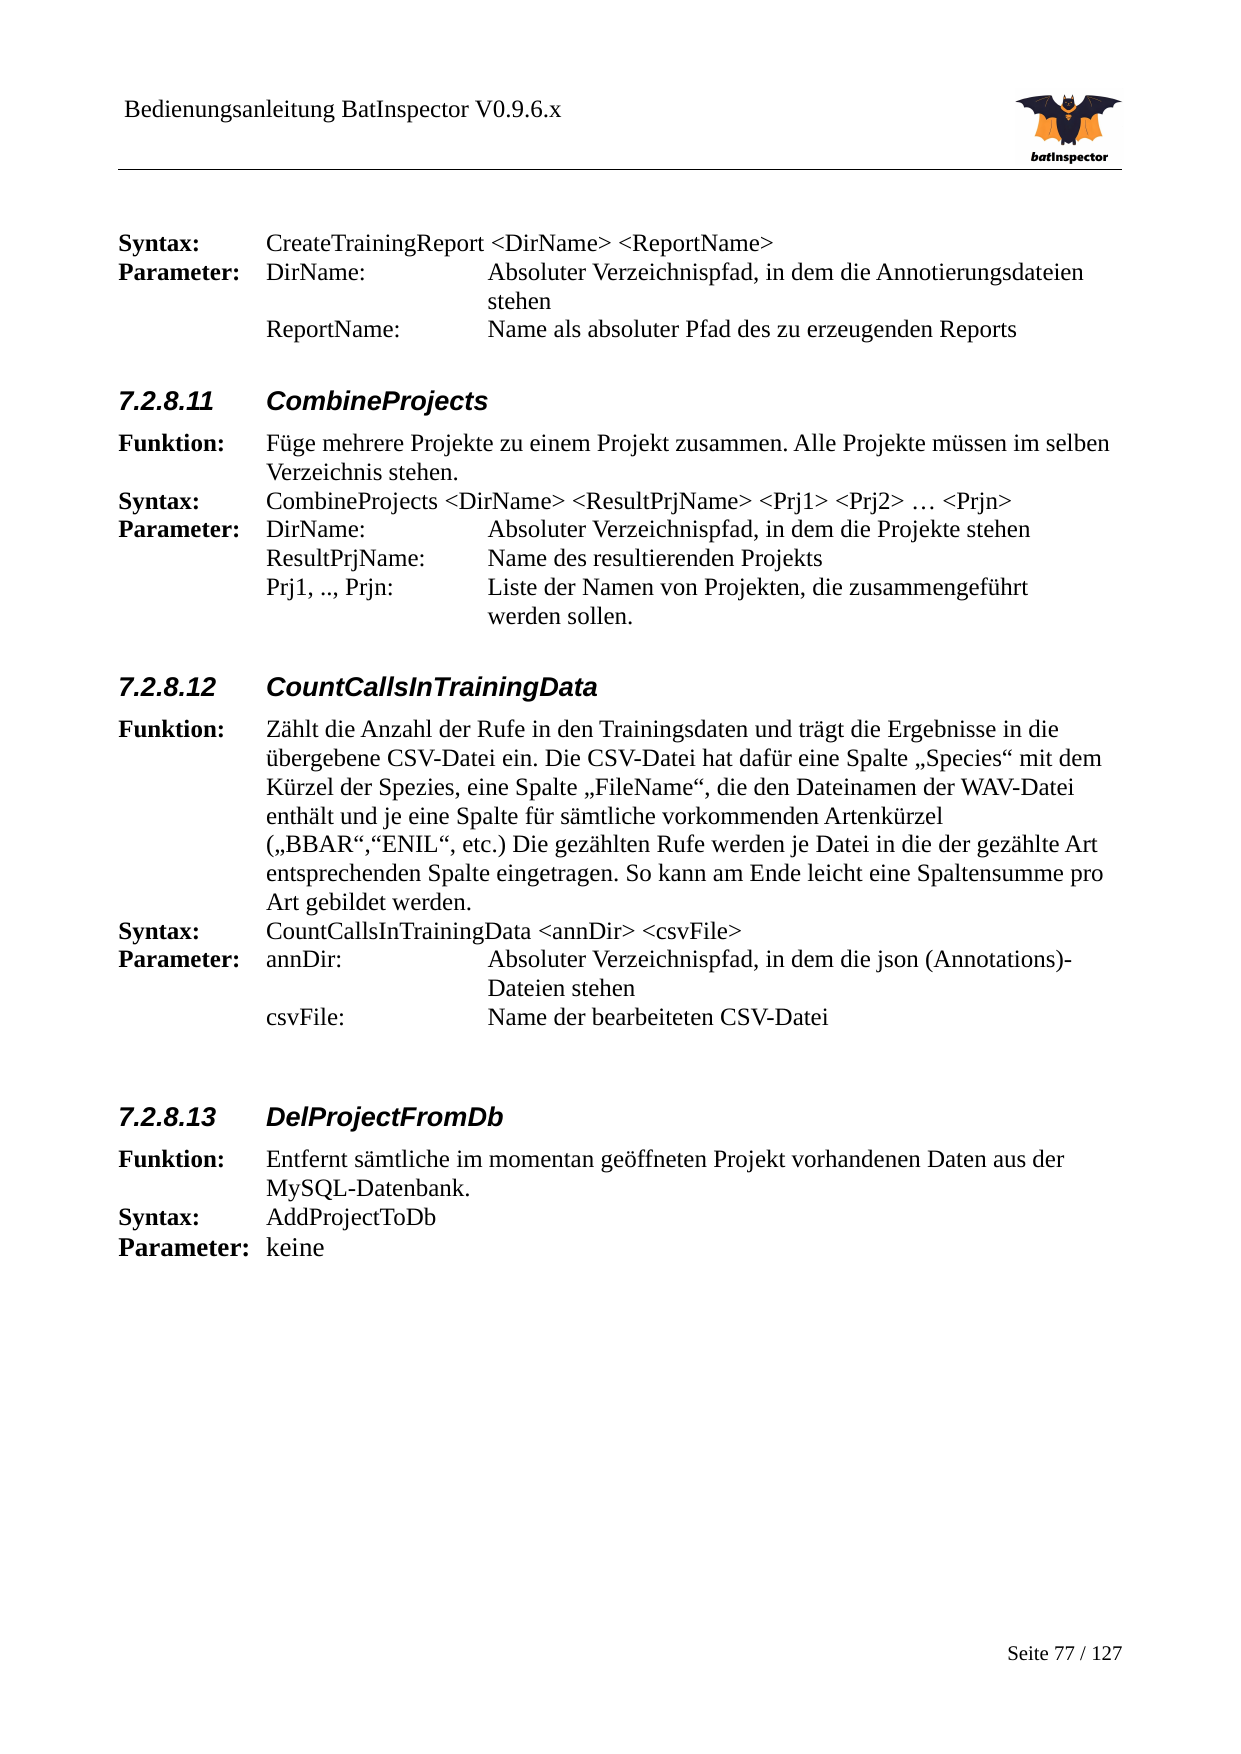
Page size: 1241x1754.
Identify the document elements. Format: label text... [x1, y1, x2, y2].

picture [1015, 88, 1125, 165]
text Funktion: Zählt die Anzahl der Rufe in den Trainingsdaten und trägt die Ergebnisse in die übergebene CSV-Datei ein. Die CSV-Datei hat dafür eine Spalte „Species“ mit dem Kürzel der Spezies, eine Spalte „FileName“, die den Dateinamen der WAV-Datei enthält und je eine Spalte für sämtliche vorkommenden Artenkürzel („BBAR“,“ENIL“, etc.) Die gezählten Rufe werden je Datei in die der gezählte Art entsprechenden Spalte eingetragen. So kann am Ende leicht eine Spaltensumme pro Art gebildet werden. [118, 714, 1122, 916]
text Syntax: CountCallsInTrainingData <annDir> <csvFile> [118, 916, 1122, 944]
text Syntax: CreateTrainingReport <DirName> <ReportName> [118, 228, 1122, 257]
text Parameter: annDir: Absoluter Verzeichnispfad, in dem die json (Annotations)- Dateien stehen csvFile: Name der bearbeiteten CSV-Datei [118, 944, 1122, 1059]
text Syntax: AddProjectToDb [118, 1202, 1122, 1231]
text Parameter: DirName: Absoluter Verzeichnispfad, in dem die Annotierungsdateien stehen ReportName: Name als absoluter Pfad des zu erzeugenden Reports [118, 257, 1122, 343]
subtitle CombineProjects [118, 384, 1122, 416]
text Funktion: Füge mehrere Projekte zu einem Projekt zusammen. Alle Projekte müssen im selben Verzeichnis stehen. [118, 428, 1122, 486]
text Parameter: DirName: Absoluter Verzeichnispfad, in dem die Projekte stehen ResultPrjName: Name des resultierenden Projekts Prj1, .., Prjn: Liste der Namen von Projekten, die zusammengeführt werden sollen. [118, 514, 1122, 629]
text Parameter: keine [118, 1231, 1122, 1262]
text Syntax: CombineProjects <DirName> <ResultPrjName> <Prj1> <Prj2> … <Prjn> [118, 486, 1122, 514]
subtitle DelProjectFromDb [118, 1101, 1122, 1132]
subtitle CountCallsInTrainingData [118, 671, 1122, 702]
text Funktion: Entfernt sämtliche im momentan geöffneten Projekt vorhandenen Daten aus der MySQL-Datenbank. [118, 1144, 1122, 1202]
